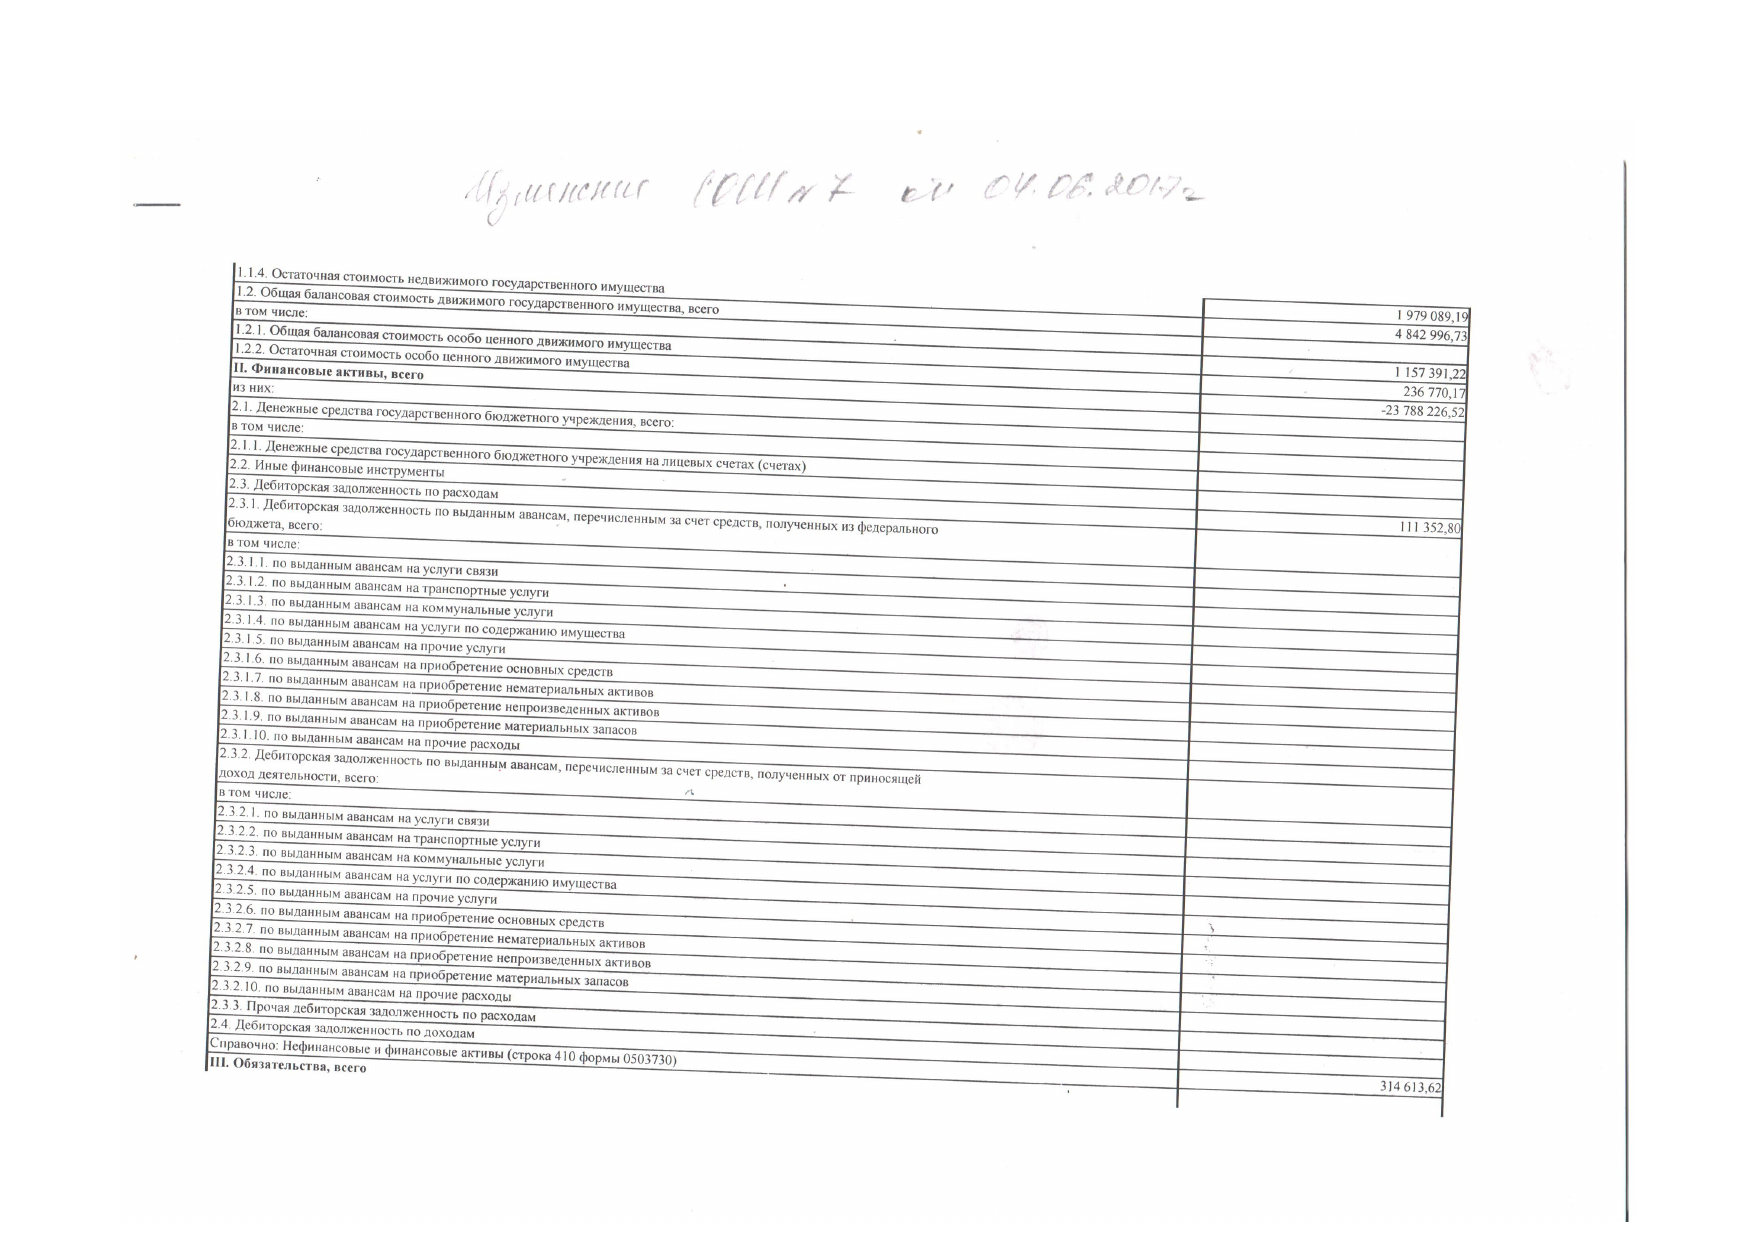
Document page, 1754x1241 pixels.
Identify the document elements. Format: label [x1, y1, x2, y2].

picture [118, 118, 1636, 1222]
